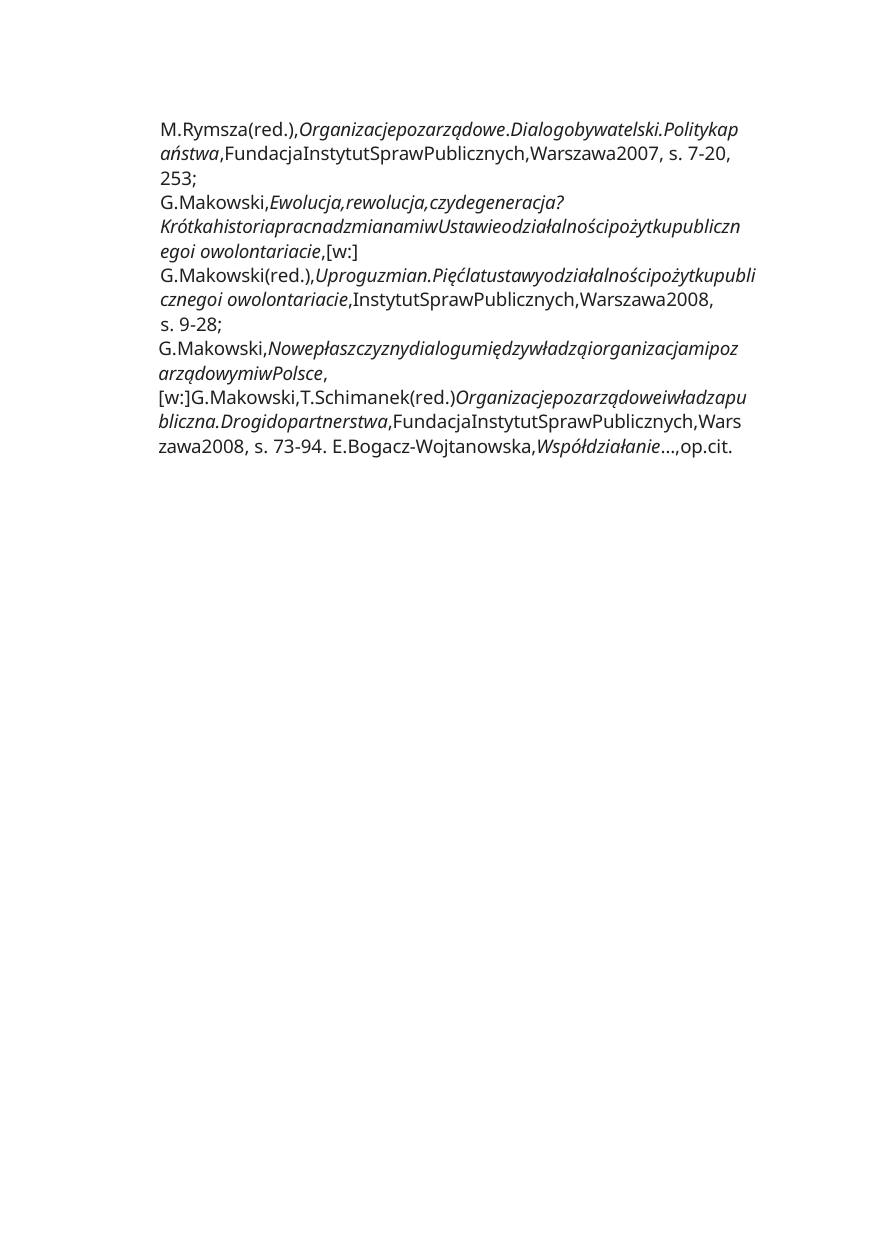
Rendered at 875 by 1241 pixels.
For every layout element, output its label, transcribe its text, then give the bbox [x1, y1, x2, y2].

text M.Rymsza(red.),Organizacjepozarządowe.Dialogobywatelski.Politykapaństwa,FundacjaInstytutSprawPublicznych,Warszawa2007, s. 7-20, 253; [160, 117, 741, 190]
text G.Makowski(red.),Uproguzmian.Pięćlatustawyodziałalnościpożytkupublicznegoi owolontariacie,InstytutSprawPublicznych,Warszawa2008, [160, 263, 760, 312]
text G.Makowski,Ewolucja,rewolucja,czydegeneracja?KrótkahistoriapracnadzmianamiwUstawieodziałalnościpożytkupublicznegoi owolontariacie,[w:] [160, 190, 741, 263]
text s. 9-28; G.Makowski,NowepłaszczyznydialogumiędzywładząiorganizacjamipozarządowymiwPolsce,[w:]G.Makowski,T.Schimanek(red.)Organizacjepozarządoweiwładzapubliczna.Drogidopartnerstwa,FundacjaInstytutSprawPublicznych,Warszawa2008, s. 73-94. E.Bogacz-Wojtanowska,Współdziałanie…,op.cit. [158, 312, 747, 458]
